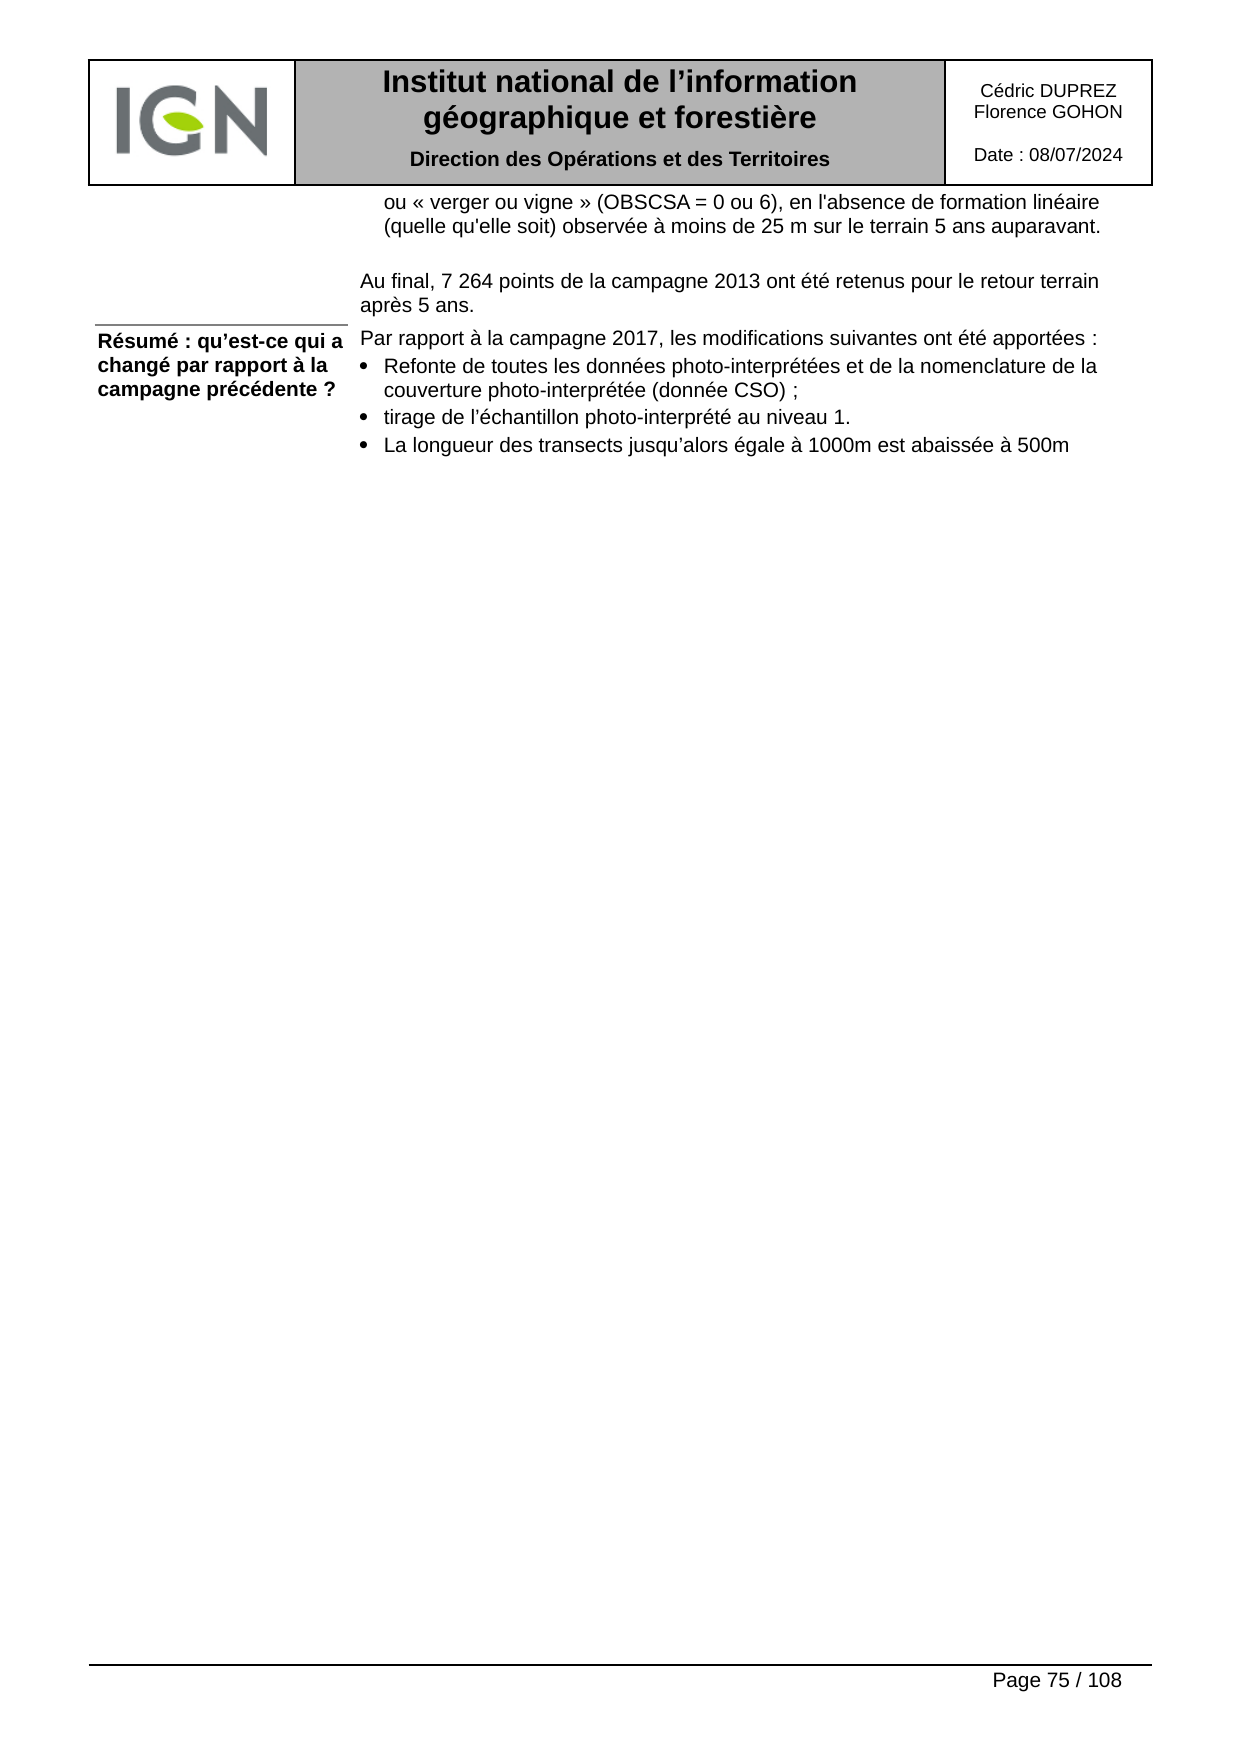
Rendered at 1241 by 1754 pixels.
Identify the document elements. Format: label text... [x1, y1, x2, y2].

table_cell ou « verger ou vigne » (OBSCSA = 0 ou 6), en l'absence de formation linéaire (quelle qu'elle soit) observée à moins de 25 m sur le terrain 5 ans auparavant. Au final, 7 264 points de la campagne 2013 ont été retenus pour le retour terrain après 5 ans. [354, 186, 1152, 322]
picture [91, 62, 293, 180]
table_cell [89, 186, 354, 322]
table_cell Résumé : qu’est-ce qui a changé par rapport à la campagne précédente ? [89, 323, 354, 490]
table_cell Par rapport à la campagne 2017, les modifications suivantes ont été apportées : Refonte de toutes les données photo-interprétées et de la nomenclature de la couverture photo-interprétée (donnée CSO) ; tirage de l’échantillon photo-interprété au niveau 1. La longueur des transects jusqu’alors égale à 1000m est abaissée à 500m [354, 323, 1152, 490]
